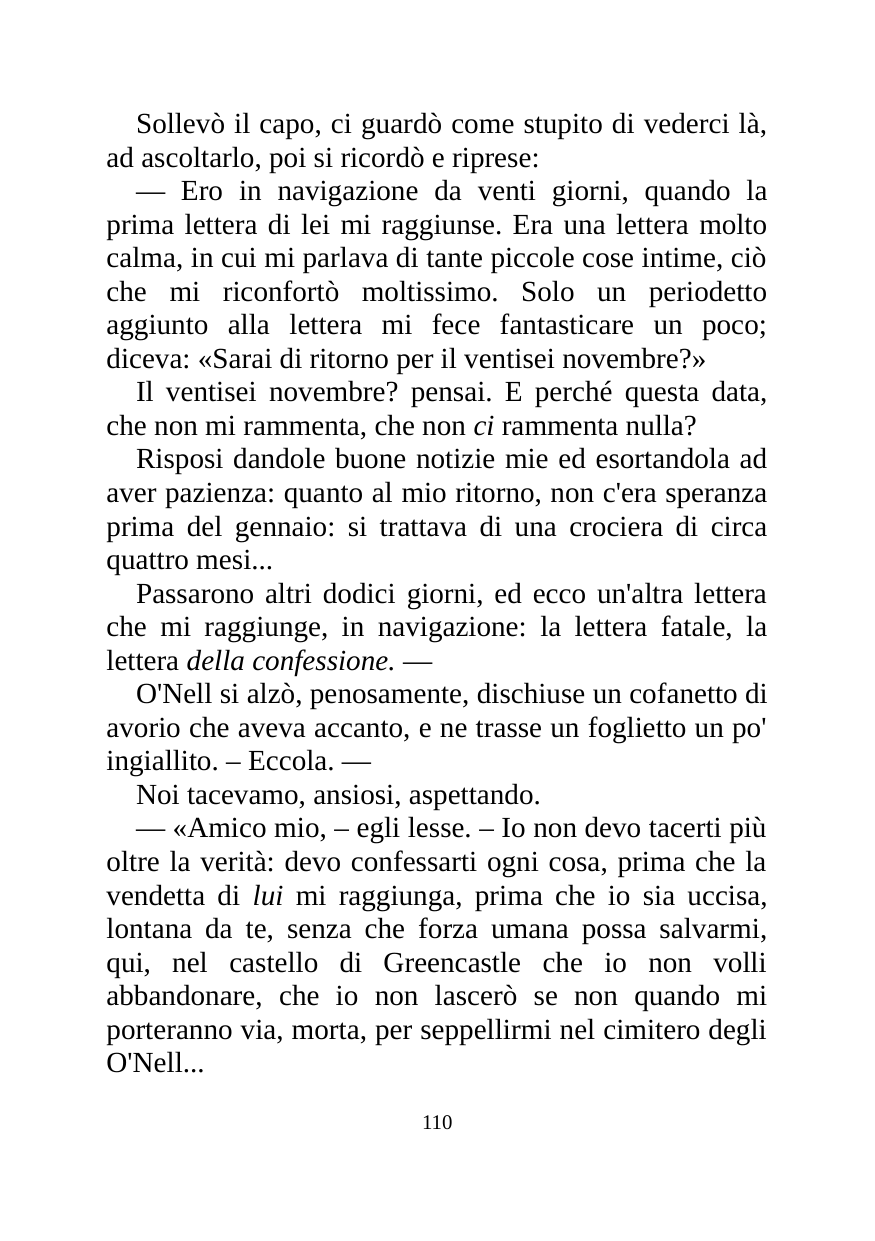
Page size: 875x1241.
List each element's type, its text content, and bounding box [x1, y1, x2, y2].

text Il ventisei novembre? pensai. E perché questa data, che non mi rammenta, che non ci rammenta nulla? [106, 374, 768, 442]
text O'Nell si alzò, penosamente, dischiuse un cofanetto di avorio che aveva accanto, e ne trasse un foglietto un po' ingiallito. – Eccola. — [106, 676, 768, 777]
text — Ero in navigazione da venti giorni, quando la prima lettera di lei mi raggiunse. Era una lettera molto calma, in cui mi parlava di tante piccole cose intime, ciò che mi riconfortò moltissimo. Solo un periodetto aggiunto alla lettera mi fece fantasticare un poco; diceva: «Sarai di ritorno per il ventisei novembre?» [106, 173, 768, 374]
text Passarono altri dodici giorni, ed ecco un'altra lettera che mi raggiunge, in navigazione: la lettera fatale, la lettera della confessione. — [106, 576, 768, 676]
text Risposi dandole buone notizie mie ed esortandola ad aver pazienza: quanto al mio ritorno, non c'era speranza prima del gennaio: si trattava di una crociera di circa quattro mesi... [106, 442, 768, 576]
text Noi tacevamo, ansiosi, aspettando. [106, 777, 768, 811]
text — «Amico mio, – egli lesse. – Io non devo tacerti più oltre la verità: devo confessarti ogni cosa, prima che la vendetta di lui mi raggiunga, prima che io sia uccisa, lontana da te, senza che forza umana possa salvarmi, qui, nel castello di Greencastle che io non volli abbandonare, che io non lascerò se non quando mi porteranno via, morta, per seppellirmi nel cimitero degli O'Nell... [106, 811, 768, 1079]
text Sollevò il capo, ci guardò come stupito di vederci là, ad ascoltarlo, poi si ricordò e riprese: [106, 106, 768, 173]
